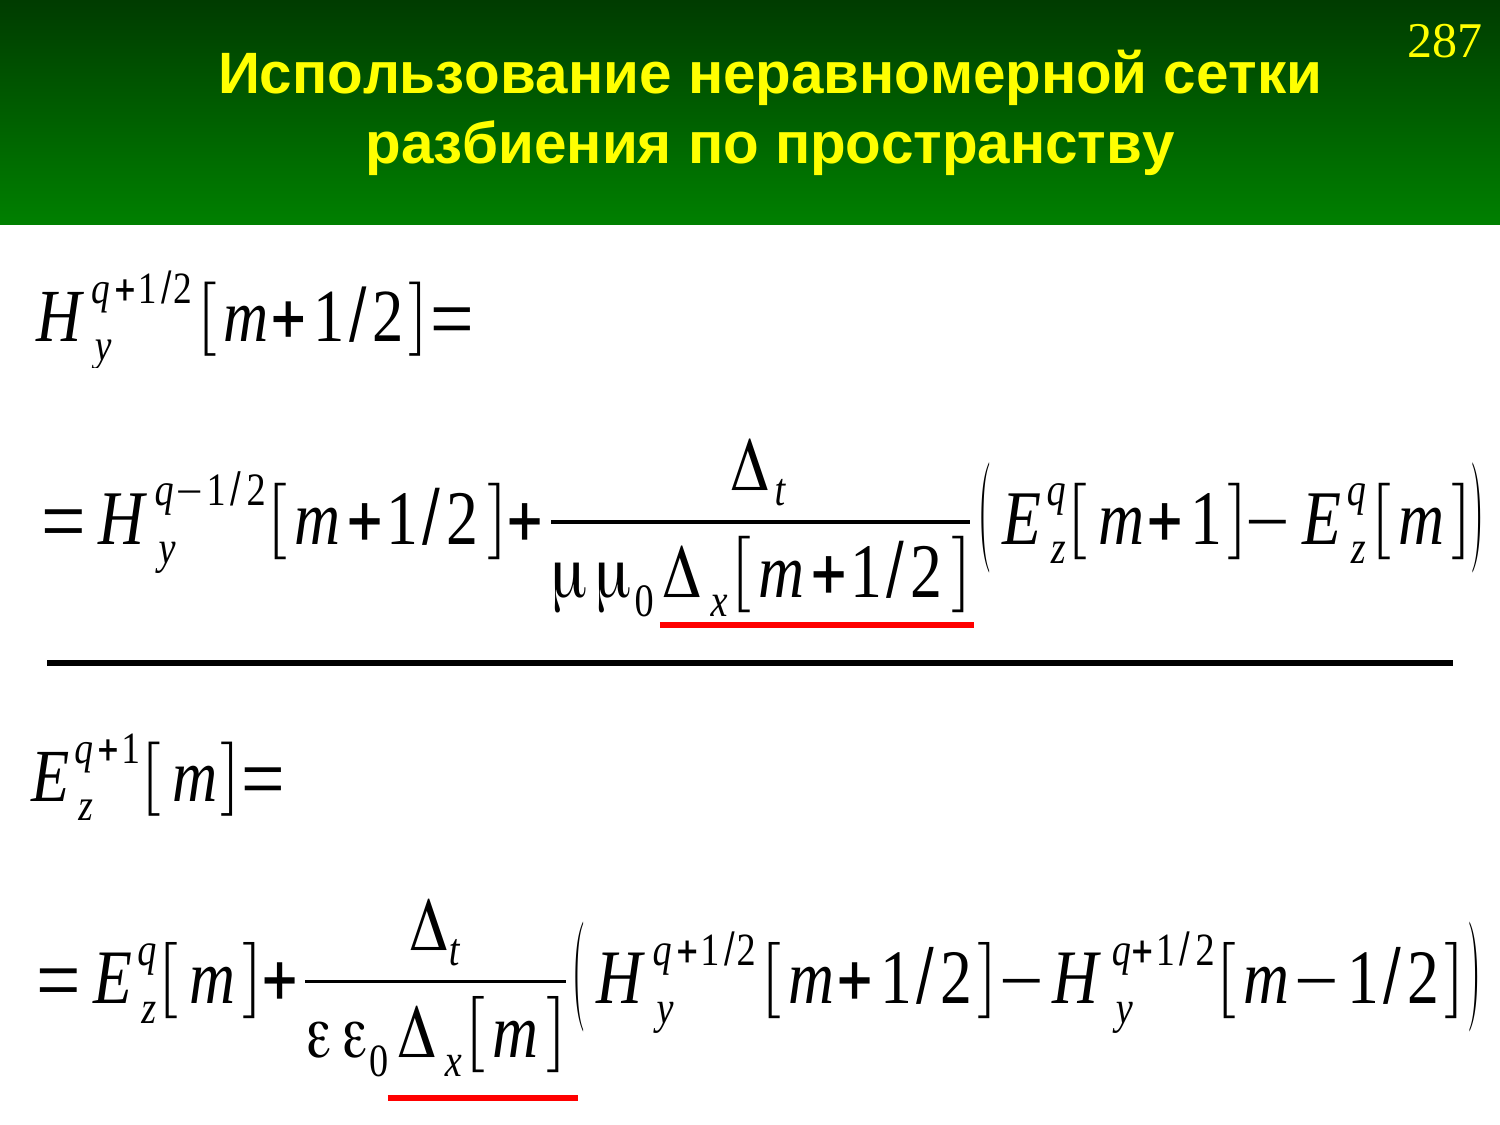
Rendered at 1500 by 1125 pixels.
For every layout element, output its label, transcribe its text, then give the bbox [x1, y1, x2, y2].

title Использование неравномерной сетки разбиения по пространству [100, 7, 1441, 204]
chart [17, 892, 1495, 1085]
chart [11, 721, 305, 828]
chart [16, 261, 494, 368]
chart [22, 432, 1499, 626]
